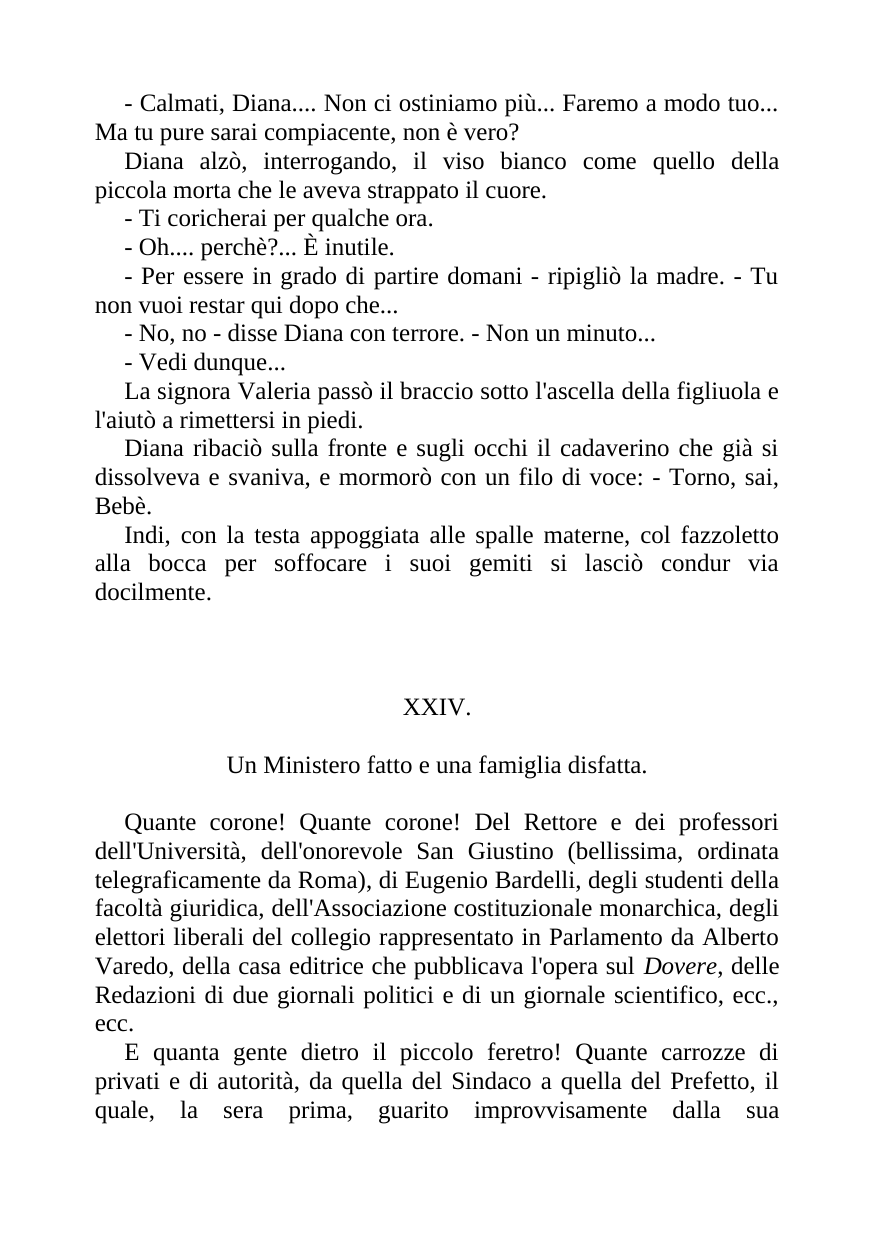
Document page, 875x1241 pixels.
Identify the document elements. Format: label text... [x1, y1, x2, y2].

text - Calmati, Diana.... Non ci ostiniamo più... Faremo a modo tuo... Ma tu pure sarai compiacente, non è vero? [94, 88, 779, 146]
text Quante corone! Quante corone! Del Rettore e dei professori dell'Università, dell'onorevole San Giustino (bellissima, ordinata telegraficamente da Roma), di Eugenio Bardelli, degli studenti della facoltà giuridica, dell'Associazione costituzionale monarchica, degli elettori liberali del collegio rappresentato in Parlamento da Alberto Varedo, della casa editrice che pubblicava l'opera sul Dovere, delle Redazioni di due giornali politici e di un giornale scientifico, ecc., ecc. [94, 807, 779, 1037]
text E quanta gente dietro il piccolo feretro! Quante carrozze di privati e di autorità, da quella del Sindaco a quella del Prefetto, il quale, la sera prima, guarito improvvisamente dalla sua [94, 1037, 779, 1123]
text - Per essere in grado di partire domani - ripigliò la madre. - Tu non vuoi restar qui dopo che... [94, 261, 779, 318]
text - No, no - disse Diana con terrore. - Non un minuto... [94, 318, 779, 347]
text - Oh.... perchè?... È inutile. [94, 232, 779, 261]
text XXIV. [94, 692, 779, 721]
text Diana ribaciò sulla fronte e sugli occhi il cadaverino che già si dissolveva e svaniva, e mormorò con un filo di voce: - Torno, sai, Bebè. [94, 433, 779, 520]
text Indi, con la testa appoggiata alle spalle materne, col fazzoletto alla bocca per soffocare i suoi gemiti si lasciò condur via docilmente. [94, 520, 779, 606]
text - Ti coricherai per qualche ora. [94, 203, 779, 232]
text Diana alzò, interrogando, il viso bianco come quello della piccola morta che le aveva strappato il cuore. [94, 146, 779, 203]
text La signora Valeria passò il braccio sotto l'ascella della figliuola e l'aiutò a rimettersi in piedi. [94, 376, 779, 433]
text Un Ministero fatto e una famiglia disfatta. [94, 750, 779, 778]
text - Vedi dunque... [94, 347, 779, 376]
